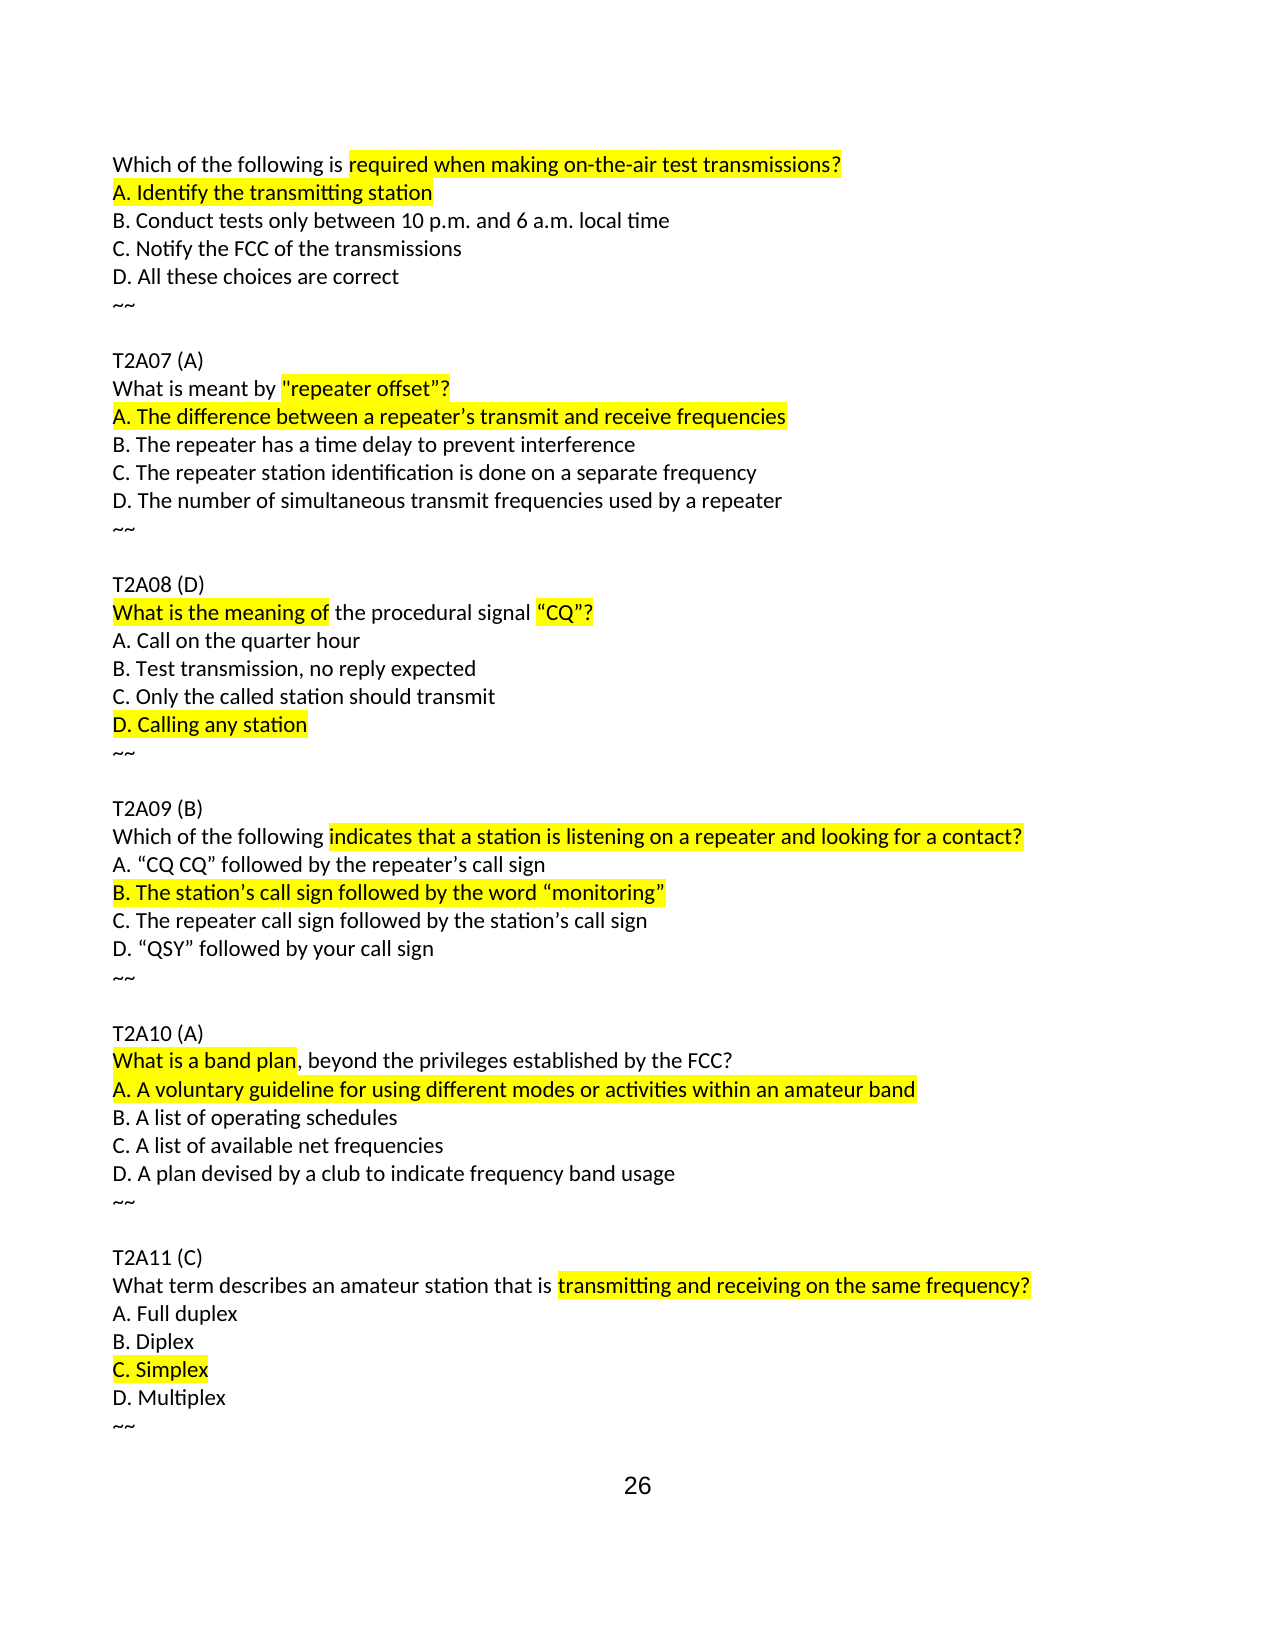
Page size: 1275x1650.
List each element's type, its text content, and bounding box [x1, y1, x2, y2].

text T2A08 (D) [112, 570, 1162, 598]
text A. Full duplex [112, 1299, 1162, 1327]
text What is the meaning of the procedural signal “CQ”? [112, 598, 1162, 626]
text D. The number of simultaneous transmit frequencies used by a repeater [112, 486, 1162, 514]
text D. “QSY” followed by your call sign [112, 934, 1162, 963]
text C. The repeater call sign followed by the station’s call sign [112, 907, 1162, 934]
text C. The repeater station identification is done on a separate frequency [112, 458, 1162, 486]
text C. A list of available net frequencies [112, 1131, 1162, 1159]
text B. A list of operating schedules [112, 1103, 1162, 1131]
text D. Calling any station [112, 710, 1162, 738]
text T2A09 (B) [112, 794, 1162, 822]
text B. The repeater has a time delay to prevent interference [112, 430, 1162, 458]
text What is a band plan, beyond the privileges established by the FCC? [112, 1047, 1162, 1075]
text D. Multiplex [112, 1383, 1162, 1411]
text C. Only the called station should transmit [112, 682, 1162, 710]
text ~~ [112, 514, 1162, 542]
text A. The difference between a repeater’s transmit and receive frequencies [112, 402, 1162, 430]
text ~~ [112, 290, 1162, 318]
text ~~ [112, 1411, 1162, 1439]
text B. Diplex [112, 1327, 1162, 1355]
text T2A10 (A) [112, 1019, 1162, 1047]
text A. A voluntary guideline for using different modes or activities within an amateur band [112, 1075, 1162, 1103]
text D. All these choices are correct [112, 262, 1162, 290]
text B. Conduct tests only between 10 p.m. and 6 a.m. local time [112, 206, 1162, 234]
text C. Notify the FCC of the transmissions [112, 234, 1162, 262]
text T2A07 (A) [112, 346, 1162, 374]
text ~~ [112, 738, 1162, 766]
text Which of the following is required when making on-the-air test transmissions? [112, 150, 1162, 178]
text A. “CQ CQ” followed by the repeater’s call sign [112, 851, 1162, 878]
text T2A11 (C) [112, 1243, 1162, 1271]
text A. Identify the transmitting station [112, 178, 1162, 206]
text B. Test transmission, no reply expected [112, 654, 1162, 682]
text D. A plan devised by a club to indicate frequency band usage [112, 1159, 1162, 1187]
text C. Simplex [112, 1355, 1162, 1383]
text ~~ [112, 1187, 1162, 1215]
text ~~ [112, 963, 1162, 991]
text What term describes an amateur station that is transmitting and receiving on the same frequency? [112, 1271, 1162, 1299]
text Which of the following indicates that a station is listening on a repeater and looking for a contact? [112, 822, 1162, 851]
text What is meant by "repeater offset”? [112, 374, 1162, 402]
text B. The station’s call sign followed by the word “monitoring” [112, 878, 1162, 907]
text A. Call on the quarter hour [112, 626, 1162, 654]
